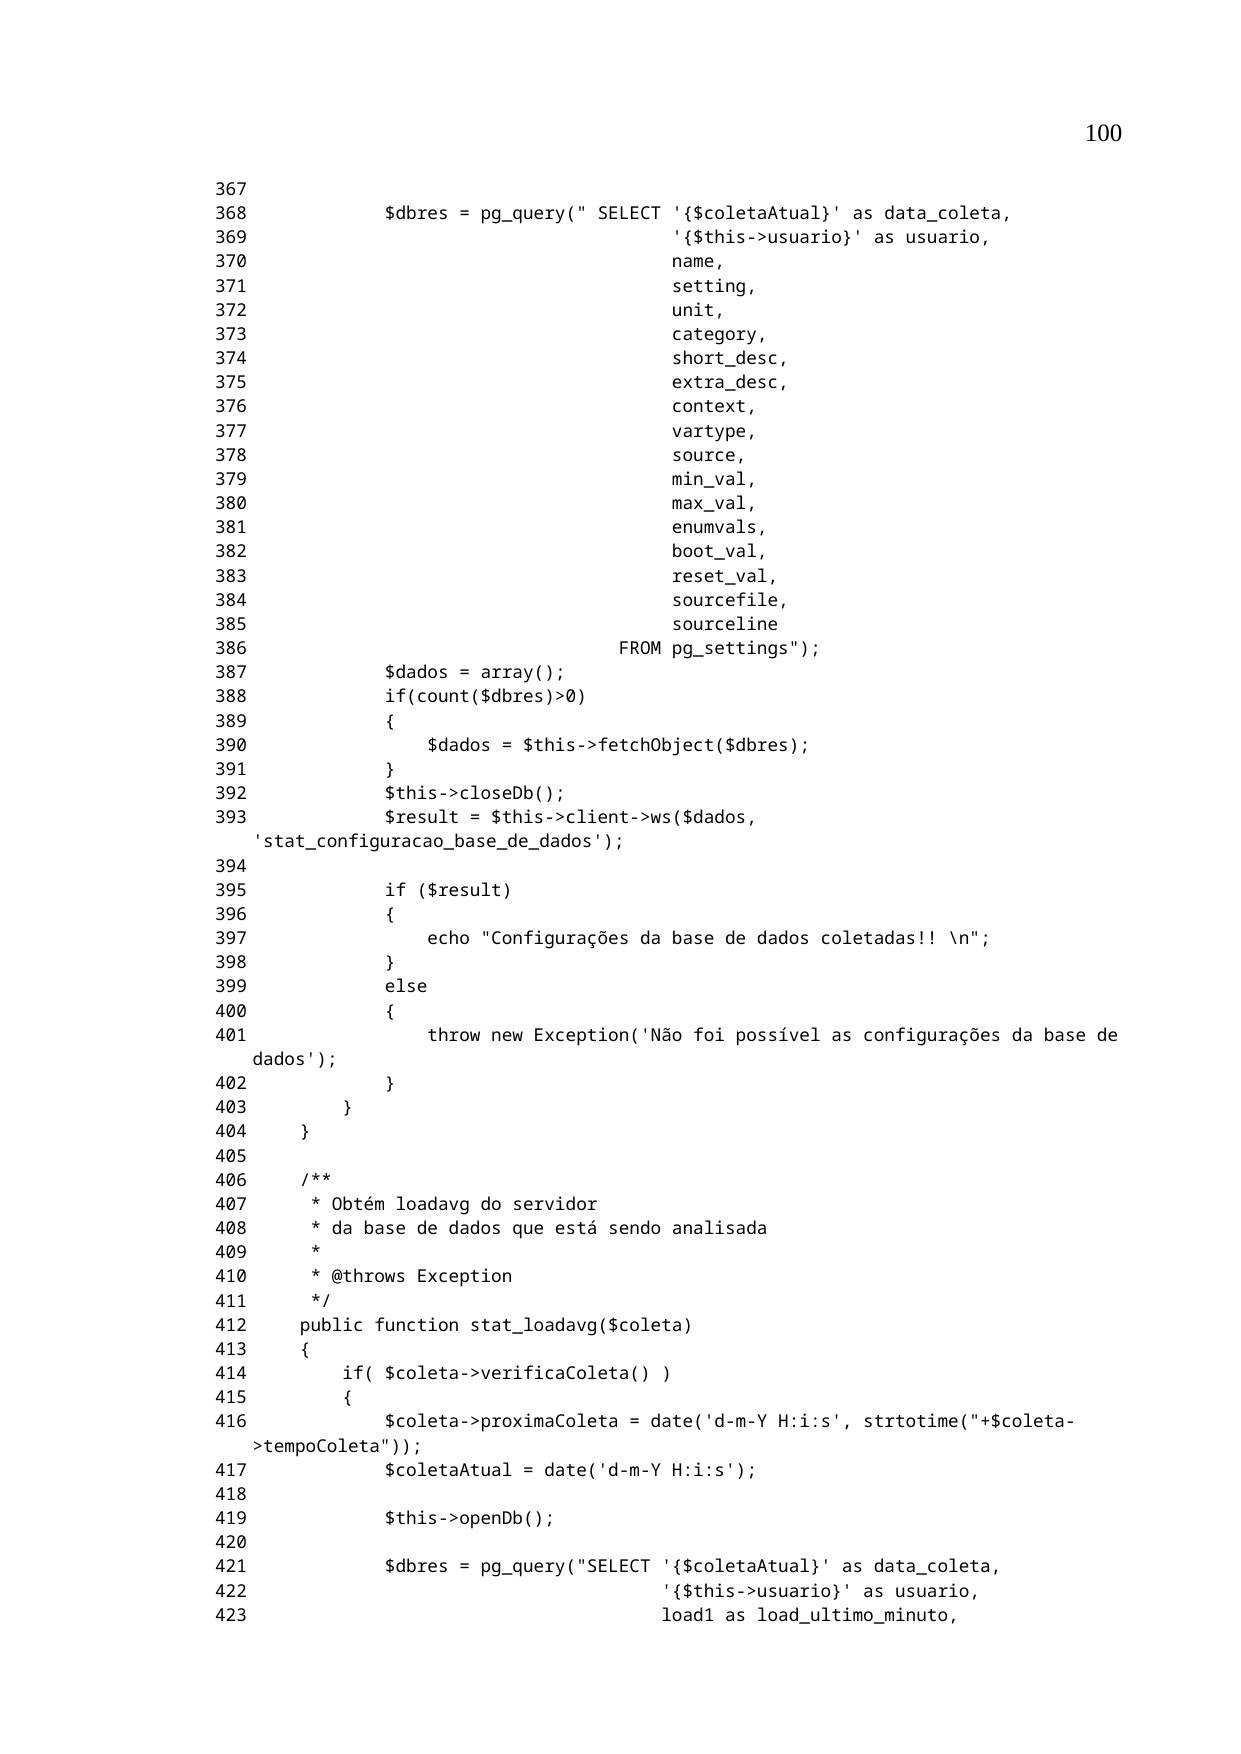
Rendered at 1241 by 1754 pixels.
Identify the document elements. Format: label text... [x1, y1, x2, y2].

list source, [215, 442, 1122, 466]
list name, [215, 249, 1122, 273]
list sourcefile, [215, 587, 1122, 611]
list { [215, 901, 1122, 926]
list context, [215, 394, 1122, 418]
list } [215, 1119, 1122, 1143]
list $dados = array(); [215, 660, 1122, 684]
list $dbres = pg_query(" SELECT '{$coletaAtual}' as data_coleta, [215, 201, 1122, 225]
list enumvals, [215, 515, 1122, 539]
list { [215, 1385, 1122, 1409]
list if ($result) [215, 877, 1122, 901]
list vartype, [215, 418, 1122, 442]
list public function stat_loadavg($coleta) [215, 1312, 1122, 1336]
list } [215, 756, 1122, 781]
list } [215, 1095, 1122, 1119]
list */ [215, 1288, 1122, 1312]
list sourceline [215, 611, 1122, 636]
list $dbres = pg_query("SELECT '{$coletaAtual}' as data_coleta, [215, 1554, 1122, 1578]
list '{$this->usuario}' as usuario, [215, 1578, 1122, 1602]
list * da base de dados que está sendo analisada [215, 1216, 1122, 1240]
list } [215, 1071, 1122, 1095]
list FROM pg_settings"); [215, 636, 1122, 660]
list max_val, [215, 491, 1122, 515]
list '{$this->usuario}' as usuario, [215, 225, 1122, 249]
list throw new Exception('Não foi possível as configurações da base de dados'); [215, 1022, 1122, 1071]
list * Obtém loadavg do servidor [215, 1191, 1122, 1216]
list load1 as load_ultimo_minuto, [215, 1602, 1122, 1626]
list $coleta->proximaColeta = date('d-m-Y H:i:s', strtotime("+$coleta->tempoColeta")); [215, 1409, 1122, 1457]
list extra_desc, [215, 370, 1122, 394]
list /** [215, 1167, 1122, 1191]
list $dados = $this->fetchObject($dbres); [215, 732, 1122, 756]
list echo "Configurações da base de dados coletadas!! \n"; [215, 926, 1122, 950]
list { [215, 998, 1122, 1022]
list reset_val, [215, 563, 1122, 587]
list $coletaAtual = date('d-m-Y H:i:s'); [215, 1457, 1122, 1481]
list if( $coleta->verificaColeta() ) [215, 1361, 1122, 1385]
list if(count($dbres)>0) [215, 684, 1122, 708]
list setting, [215, 273, 1122, 297]
list { [215, 1336, 1122, 1361]
list } [215, 950, 1122, 974]
list { [215, 708, 1122, 732]
list * [215, 1240, 1122, 1264]
list $this->closeDb(); [215, 781, 1122, 805]
list $this->openDb(); [215, 1506, 1122, 1530]
list min_val, [215, 466, 1122, 491]
list category, [215, 321, 1122, 346]
list * @throws Exception [215, 1264, 1122, 1288]
list short_desc, [215, 346, 1122, 370]
list $result = $this->client->ws($dados, 'stat_configuracao_base_de_dados'); [215, 805, 1122, 853]
list boot_val, [215, 539, 1122, 563]
list else [215, 974, 1122, 998]
list unit, [215, 297, 1122, 321]
